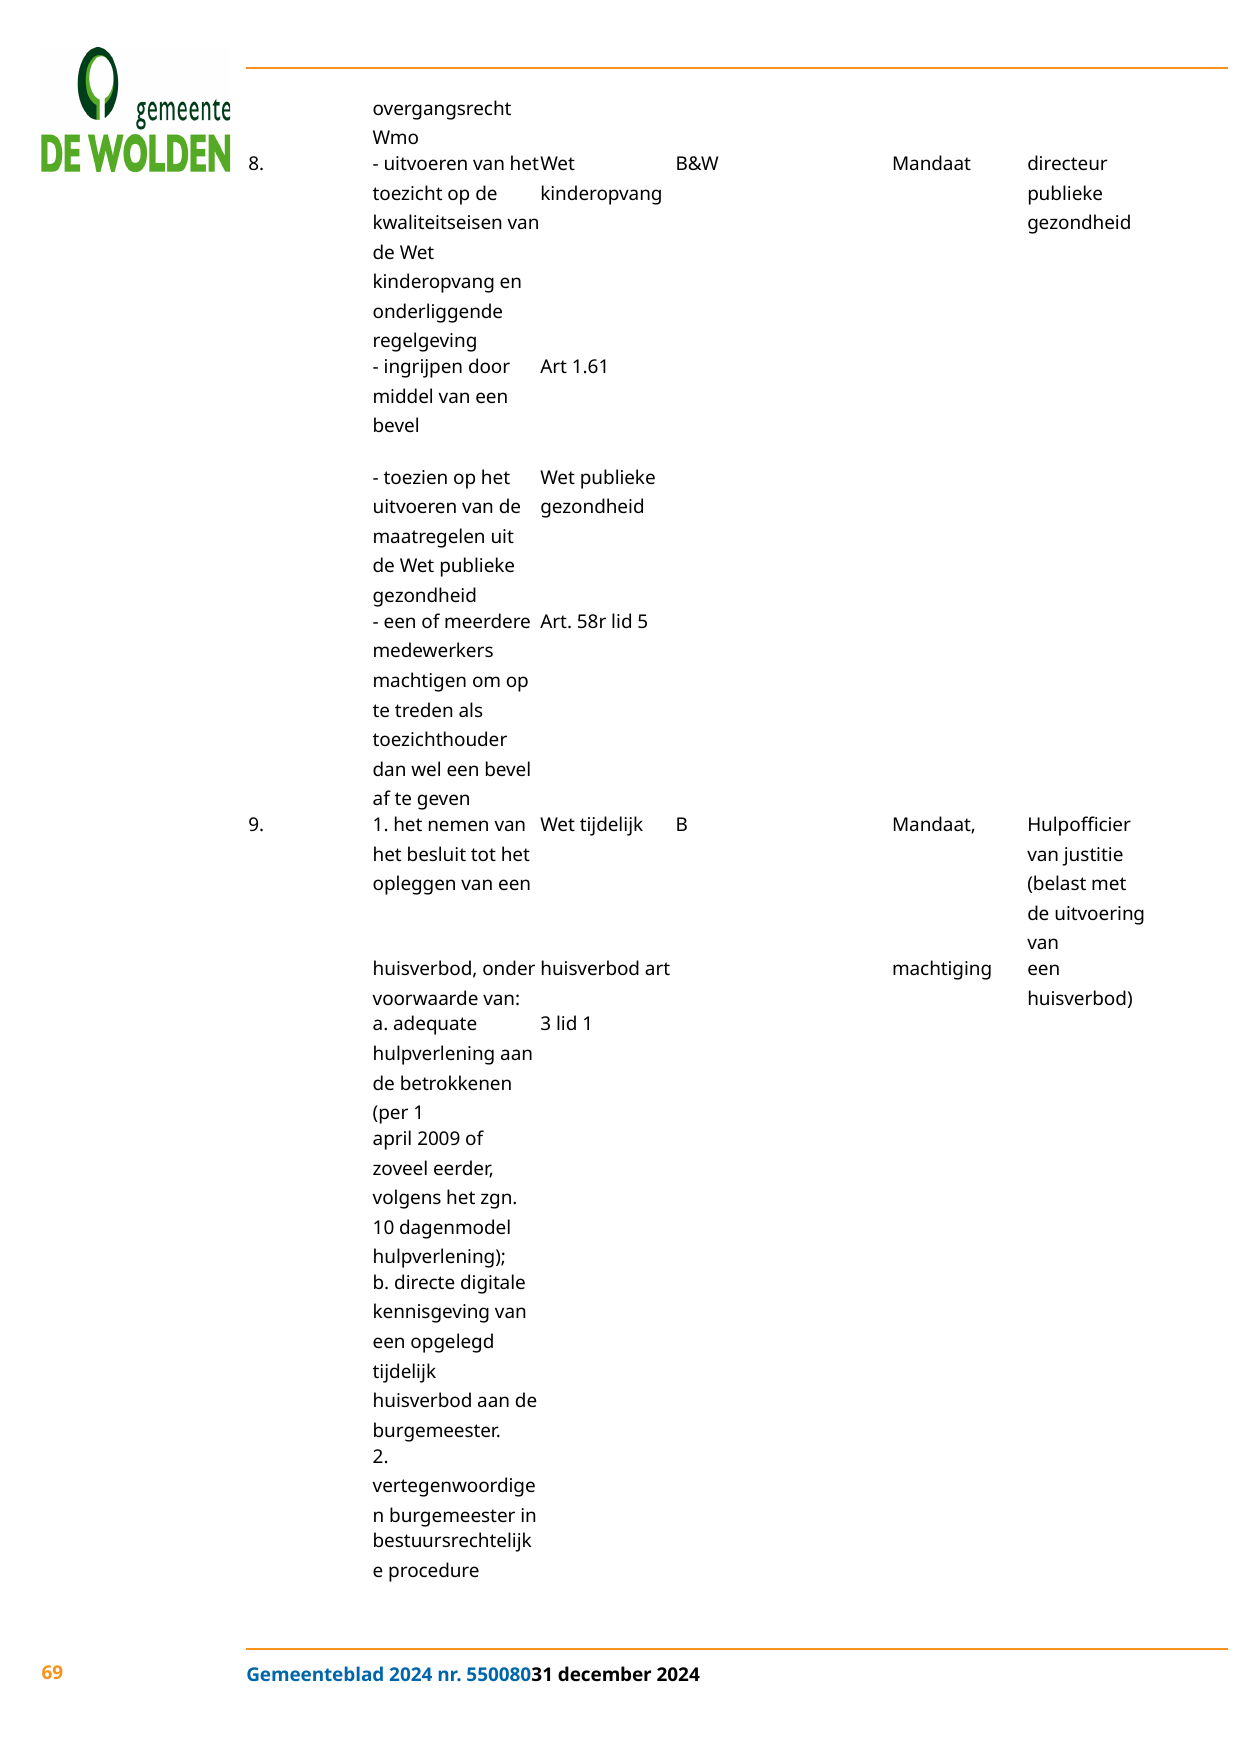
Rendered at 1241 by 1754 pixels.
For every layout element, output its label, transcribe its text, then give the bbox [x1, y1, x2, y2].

table_cell [675, 1011, 892, 1125]
table_cell [248, 464, 372, 608]
table_cell machtiging [892, 955, 1027, 1011]
table_cell - ingrijpen door middel van een bevel [373, 353, 540, 438]
table_cell [540, 438, 675, 464]
table_cell [892, 353, 1027, 438]
table_cell [1027, 1011, 1152, 1125]
table_cell Mandaat [892, 150, 1027, 353]
table_cell B [675, 811, 892, 955]
table_cell [892, 1269, 1027, 1443]
table_cell [675, 438, 892, 464]
table_cell 2. vertegenwoordigen burgemeester in [373, 1443, 540, 1528]
table_cell [892, 95, 1027, 150]
table_cell b. directe digitale kennisgeving van een opgelegd tijdelijk huisverbod aan de burgemeester. [373, 1269, 540, 1443]
table_cell 3 lid 1 [540, 1011, 675, 1125]
table_cell [248, 438, 372, 464]
table_cell [1027, 95, 1152, 150]
table_cell [540, 1269, 675, 1443]
table_cell [675, 1443, 892, 1528]
table_cell [675, 95, 892, 150]
table_cell [248, 1443, 372, 1528]
table_cell [675, 955, 892, 1011]
table_cell [540, 1443, 675, 1528]
table_cell [892, 608, 1027, 811]
table_cell een huisverbod) [1027, 955, 1152, 1011]
table_cell [248, 353, 372, 438]
table_cell Art 1.61 [540, 353, 675, 438]
table_cell - uitvoeren van het toezicht op de kwaliteitseisen van de Wet kinderopvang en onderliggende regelgeving [373, 150, 540, 353]
table_cell [1027, 608, 1152, 811]
table_cell [675, 1528, 892, 1583]
table_cell [373, 438, 540, 464]
table_cell [248, 95, 372, 150]
table_cell - een of meerdere medewerkers machtigen om op te treden als toezichthouder dan wel een bevel af te geven [373, 608, 540, 811]
table_cell [1027, 464, 1152, 608]
table_cell [540, 1528, 675, 1583]
table_cell 8. [248, 150, 372, 353]
picture [41, 47, 231, 172]
table_cell [248, 955, 372, 1011]
table_cell [1027, 1528, 1152, 1583]
table_cell [540, 95, 675, 150]
table_cell [1027, 438, 1152, 464]
table_cell [892, 1443, 1027, 1528]
table_cell [892, 438, 1027, 464]
table_cell [1027, 353, 1152, 438]
table_cell [892, 464, 1027, 608]
table_cell [675, 464, 892, 608]
table_cell [1027, 1269, 1152, 1443]
table_cell Wet publieke gezondheid [540, 464, 675, 608]
table_cell [1027, 1125, 1152, 1269]
table_cell a. adequate hulpverlening aan de betrokkenen (per 1 [373, 1011, 540, 1125]
table_cell [675, 1125, 892, 1269]
table_cell [248, 1528, 372, 1583]
table_cell [248, 1269, 372, 1443]
table_cell [1027, 1443, 1152, 1528]
table_cell huisverbod art [540, 955, 675, 1011]
table_cell overgangsrecht Wmo [373, 95, 540, 150]
table_cell [892, 1011, 1027, 1125]
table_cell Wet tijdelijk [540, 811, 675, 955]
table_cell - toezien op het uitvoeren van de maatregelen uit de Wet publieke gezondheid [373, 464, 540, 608]
table_cell 9. [248, 811, 372, 955]
table_cell [540, 1125, 675, 1269]
table_cell [248, 608, 372, 811]
table_cell [248, 1011, 372, 1125]
table_cell Wet kinderopvang [540, 150, 675, 353]
table_cell [892, 1528, 1027, 1583]
table_cell [675, 1269, 892, 1443]
table_cell huisverbod, onder voorwaarde van: [373, 955, 540, 1011]
table_cell 1. het nemen van het besluit tot het opleggen van een [373, 811, 540, 955]
table_cell [675, 353, 892, 438]
table_cell Hulpofficier van justitie (belast met de uitvoering van [1027, 811, 1152, 955]
table_cell directeur publieke gezondheid [1027, 150, 1152, 353]
table_cell Mandaat, [892, 811, 1027, 955]
table_cell Art. 58r lid 5 [540, 608, 675, 811]
table_cell [675, 608, 892, 811]
table_cell [248, 1125, 372, 1269]
table_cell B&W [675, 150, 892, 353]
table_cell april 2009 of zoveel eerder, volgens het zgn. 10 dagenmodel hulpverlening); [373, 1125, 540, 1269]
table_cell bestuursrechtelijke procedure [373, 1528, 540, 1583]
table_cell [892, 1125, 1027, 1269]
